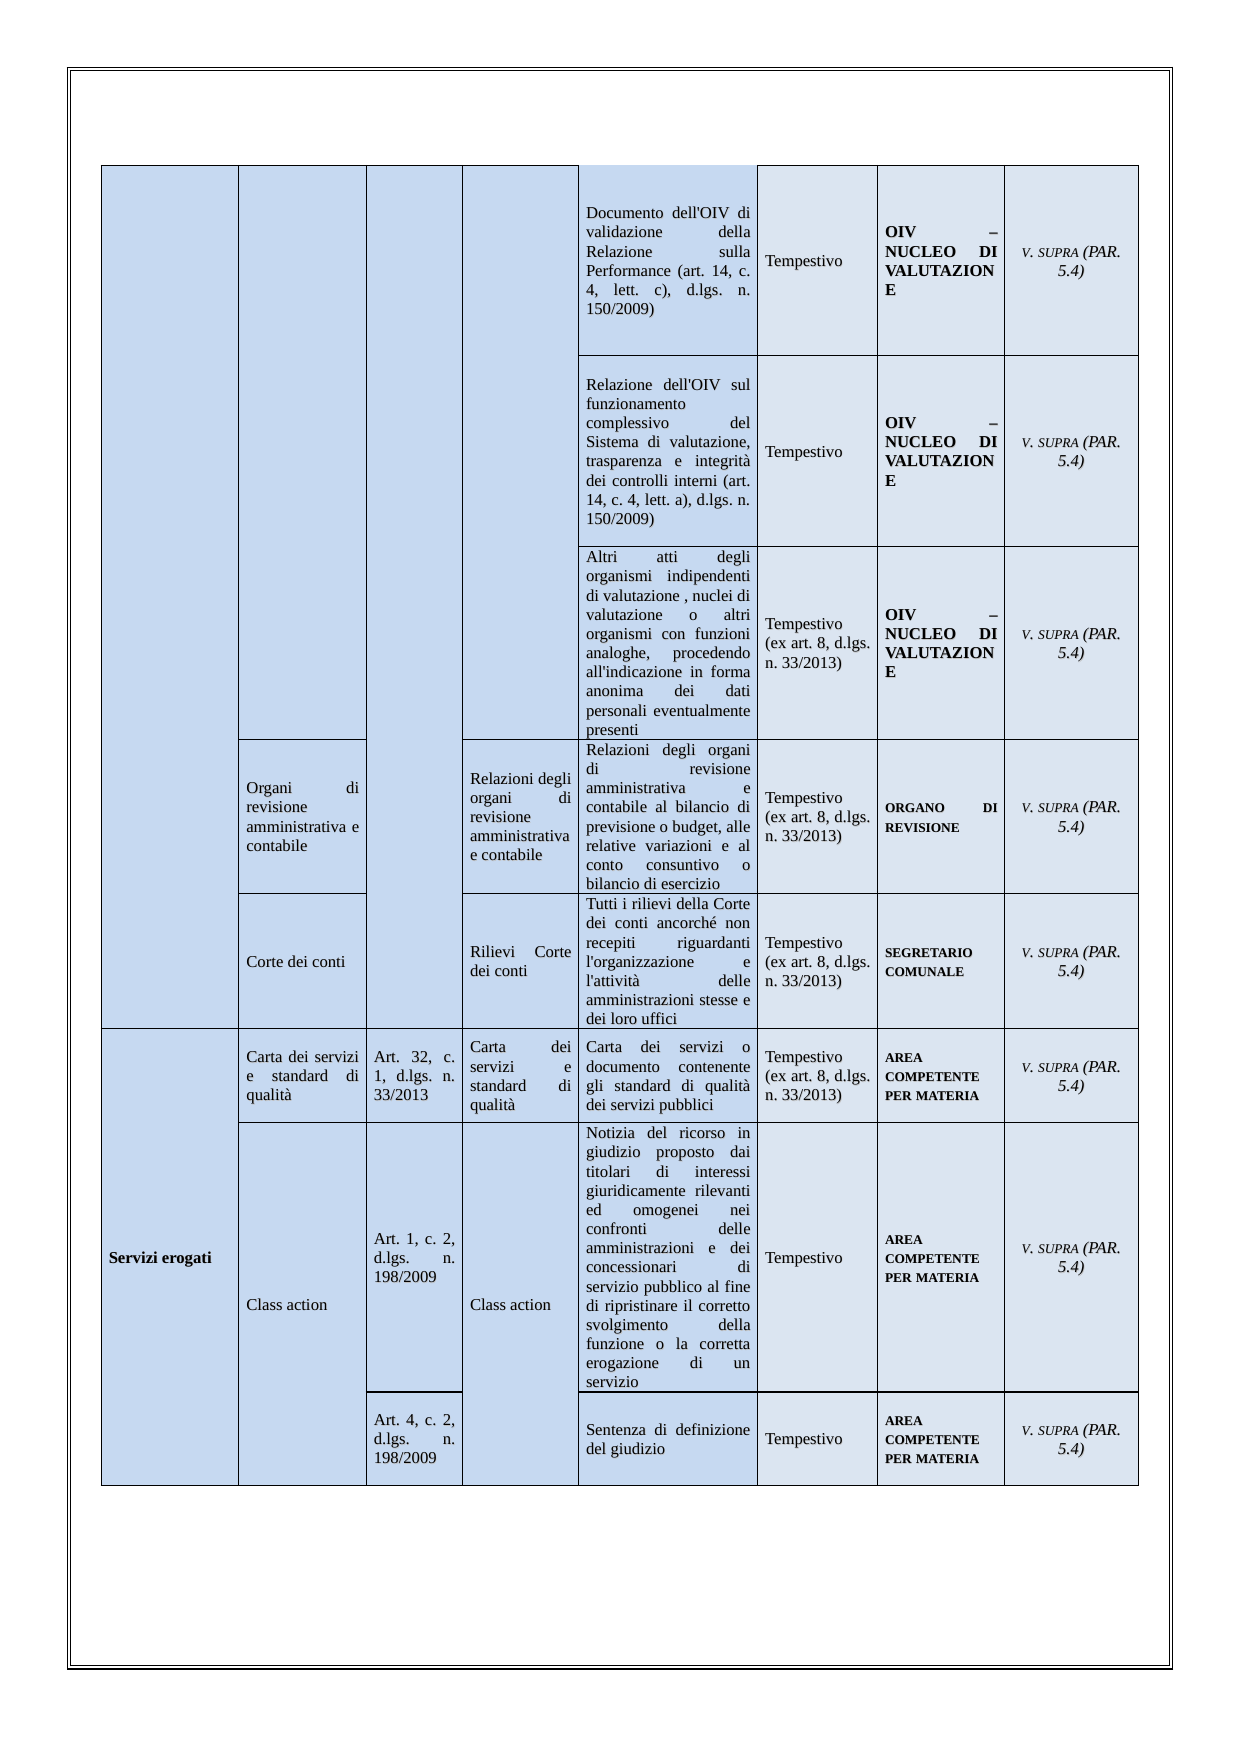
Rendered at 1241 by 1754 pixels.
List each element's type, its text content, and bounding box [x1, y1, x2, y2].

table_cell Carta dei servizi e standard di qualità [239, 1029, 366, 1122]
table_cell Relazioni degli organi di revisione amministrativa e contabile al bilancio di previsione o budget, alle relative variazioni e al conto consuntivo o bilancio di esercizio [579, 740, 757, 893]
table_cell [239, 166, 366, 739]
table_cell Notizia del ricorso in giudizio proposto dai titolari di interessi giuridicamente rilevanti ed omogenei nei confronti delle amministrazioni e dei concessionari di servizio pubblico al fine di ripristinare il corretto svolgimento della funzione o la corretta erogazione di un servizio [579, 1123, 757, 1391]
table_cell Carta dei servizi o documento contenente gli standard di qualità dei servizi pubblici [579, 1029, 757, 1122]
table_cell Tempestivo (ex art. 8, d.lgs. n. 33/2013) [758, 740, 877, 893]
table_cell Altri atti degli organismi indipendenti di valutazione , nuclei di valutazione o altri organismi con funzioni analoghe, procedendo all'indicazione in forma anonima dei dati personali eventualmente presenti [579, 547, 757, 739]
table_cell OIV – NUCLEO DI VALUTAZIONE [878, 356, 1004, 546]
table_cell Relazioni degli organi di revisione amministrativa e contabile [463, 740, 578, 893]
table_cell Tempestivo (ex art. 8, d.lgs. n. 33/2013) [758, 894, 877, 1028]
table_cell Art. 1, c. 2, d.lgs. n. 198/2009 [367, 1123, 462, 1391]
table_cell [367, 166, 462, 1028]
table_cell Tempestivo (ex art. 8, d.lgs. n. 33/2013) [758, 1029, 877, 1122]
table_cell v. supra (PAR. 5.4) [1005, 166, 1138, 355]
table_cell area competente per materia [878, 1029, 1004, 1122]
table_cell Documento dell'OIV di validazione della Relazione sulla Performance (art. 14, c. 4, lett. c), d.lgs. n. 150/2009) [579, 165, 757, 355]
table_cell Tempestivo [758, 166, 877, 355]
table_cell Corte dei conti [239, 894, 366, 1028]
table_cell Carta dei servizi e standard di qualità [463, 1029, 578, 1122]
table_cell Art. 32, c. 1, d.lgs. n. 33/2013 [367, 1029, 462, 1122]
table_cell v. supra (PAR. 5.4) [1005, 894, 1138, 1028]
table_cell Tempestivo (ex art. 8, d.lgs. n. 33/2013) [758, 547, 877, 739]
table_cell Rilievi Corte dei conti [463, 894, 578, 1028]
table_cell v. supra (PAR. 5.4) [1005, 547, 1138, 739]
table_cell Sentenza di definizione del giudizio [579, 1393, 757, 1485]
table_cell OIV – NUCLEO DI VALUTAZIONE [878, 547, 1004, 739]
table_cell [102, 166, 238, 1028]
table_cell Tempestivo [758, 356, 877, 546]
table_cell v. supra (PAR. 5.4) [1005, 1123, 1138, 1391]
table_cell segretario comunale [878, 894, 1004, 1028]
table_cell v. supra (PAR. 5.4) [1005, 740, 1138, 893]
table_cell Art. 4, c. 2, d.lgs. n. 198/2009 [367, 1393, 462, 1485]
table_cell area competente per materia [878, 1393, 1004, 1485]
table_cell Tempestivo [758, 1123, 877, 1391]
table_cell Tempestivo [758, 1393, 877, 1485]
table_cell [463, 166, 578, 739]
table_cell Class action [463, 1123, 578, 1485]
table_cell v. supra (PAR. 5.4) [1005, 1029, 1138, 1122]
table_cell area competente per materia [878, 1123, 1004, 1391]
table_cell Class action [239, 1123, 366, 1485]
table_cell v. supra (PAR. 5.4) [1005, 1393, 1138, 1485]
table_cell Relazione dell'OIV sul funzionamento complessivo del Sistema di valutazione, trasparenza e integrità dei controlli interni (art. 14, c. 4, lett. a), d.lgs. n. 150/2009) [579, 356, 757, 546]
table_cell organo di revisione [878, 740, 1004, 893]
table_cell v. supra (PAR. 5.4) [1005, 356, 1138, 546]
table_cell Tutti i rilievi della Corte dei conti ancorché non recepiti riguardanti l'organizzazione e l'attività delle amministrazioni stesse e dei loro uffici [579, 894, 757, 1028]
table_cell OIV – NUCLEO DI VALUTAZIONE [878, 166, 1004, 355]
table_cell Organi di revisione amministrativa e contabile [239, 740, 366, 893]
table_cell Servizi erogati [102, 1029, 238, 1485]
